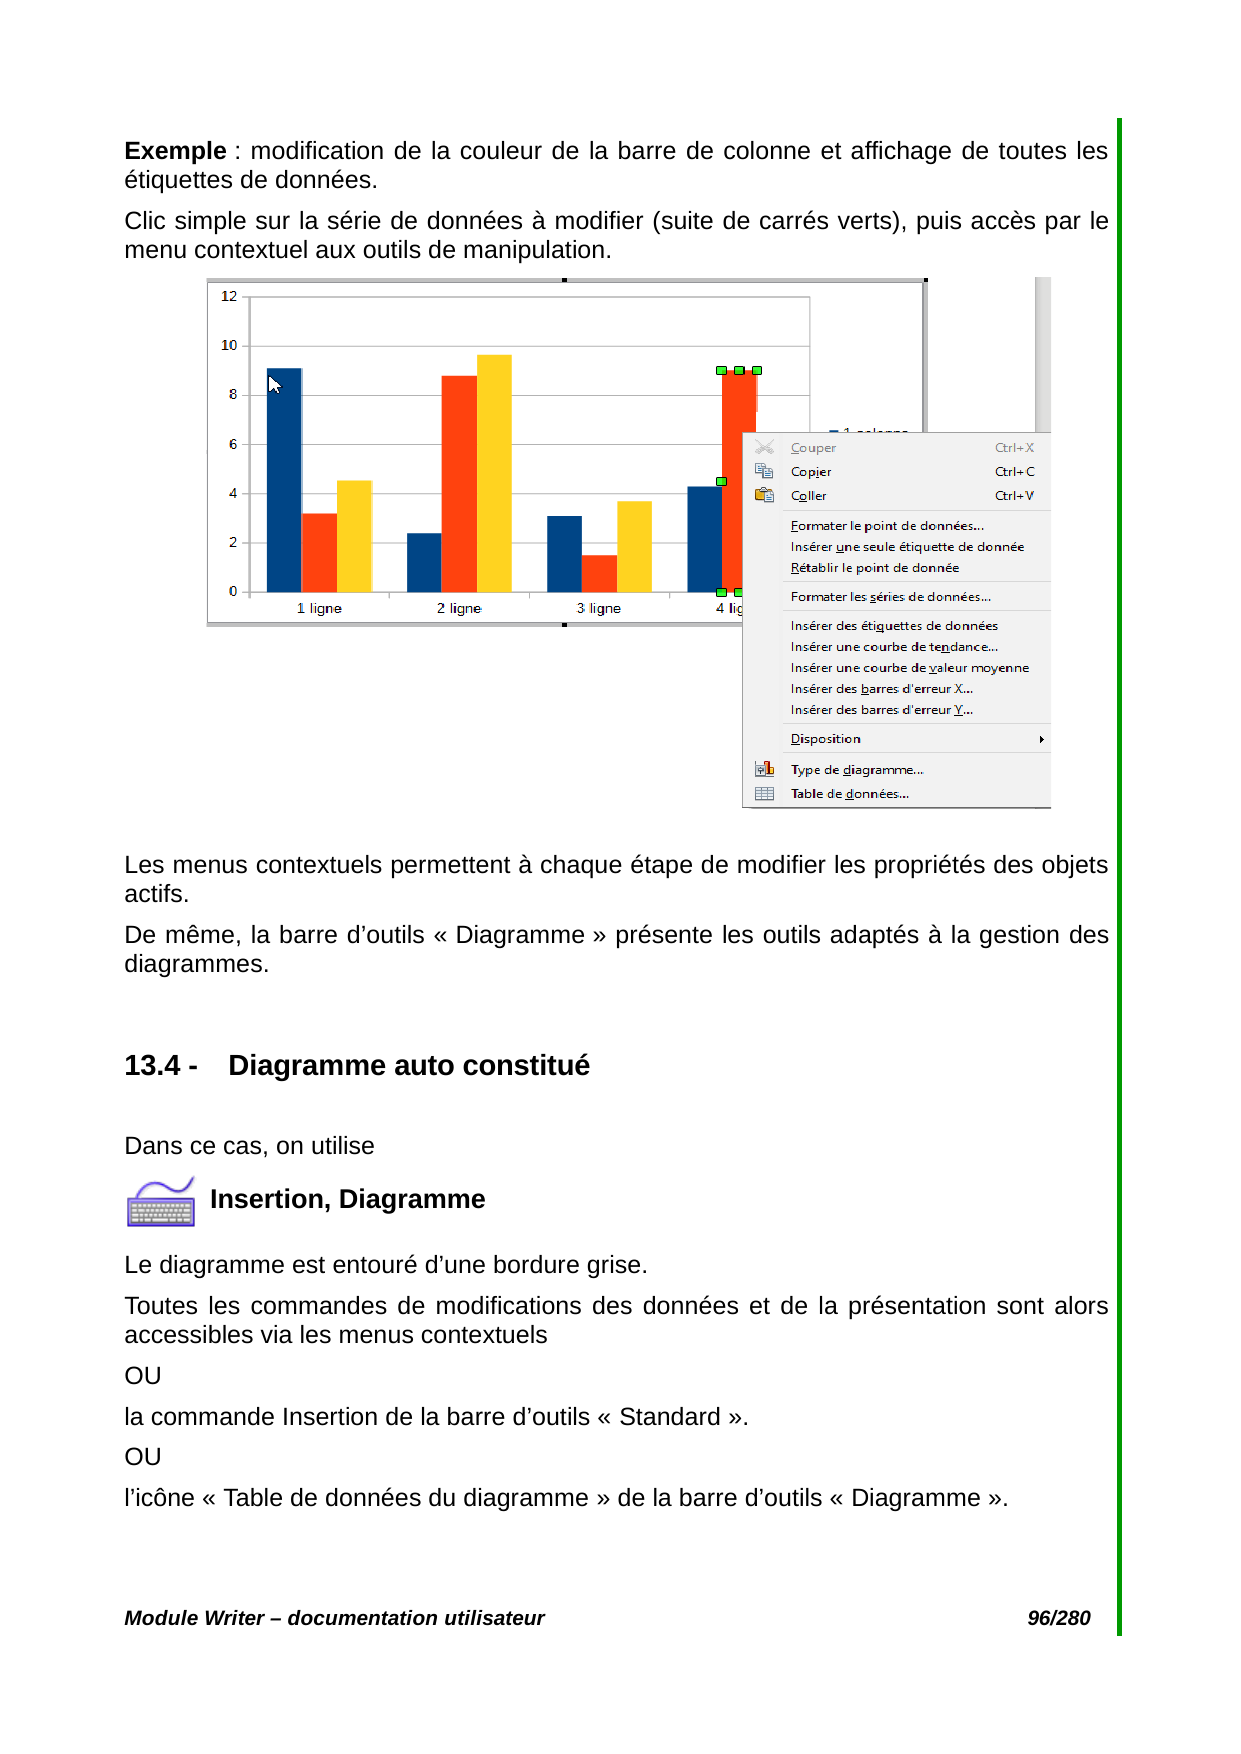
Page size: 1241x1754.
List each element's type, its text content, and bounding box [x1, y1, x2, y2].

text Les menus contextuels permettent à chaque étape de modifier les propriétés des objets actifs. [124, 850, 1111, 908]
text l’icône « Table de données du diagramme » de la barre d’outils « Diagramme ». [124, 1483, 1111, 1512]
text Clic simple sur la série de données à modifier (suite de carrés verts), puis accès par le menu contextuel aux outils de manipulation. [124, 206, 1111, 264]
text Dans ce cas, on utilise [124, 1131, 1111, 1160]
text De même, la barre d’outils « Diagramme » présente les outils adaptés à la gestion des diagrammes. [124, 919, 1111, 978]
text OU [124, 1442, 1111, 1471]
text la commande Insertion de la barre d’outils « Standard ». [124, 1401, 1111, 1430]
text Le diagramme est entouré d’une bordure grise. [124, 1250, 1111, 1279]
picture [206, 277, 1052, 809]
subtitle Diagramme auto constitué [124, 1048, 1111, 1082]
text Exemple : modification de la couleur de la barre de colonne et affichage de toutes les étiquettes de données. [124, 136, 1111, 194]
text Insertion, Diagramme [198, 1183, 1111, 1214]
text OU [124, 1361, 1111, 1389]
text Toutes les commandes de modifications des données et de la présentation sont alors accessibles via les menus contextuels [124, 1291, 1111, 1349]
picture [123, 1166, 198, 1241]
